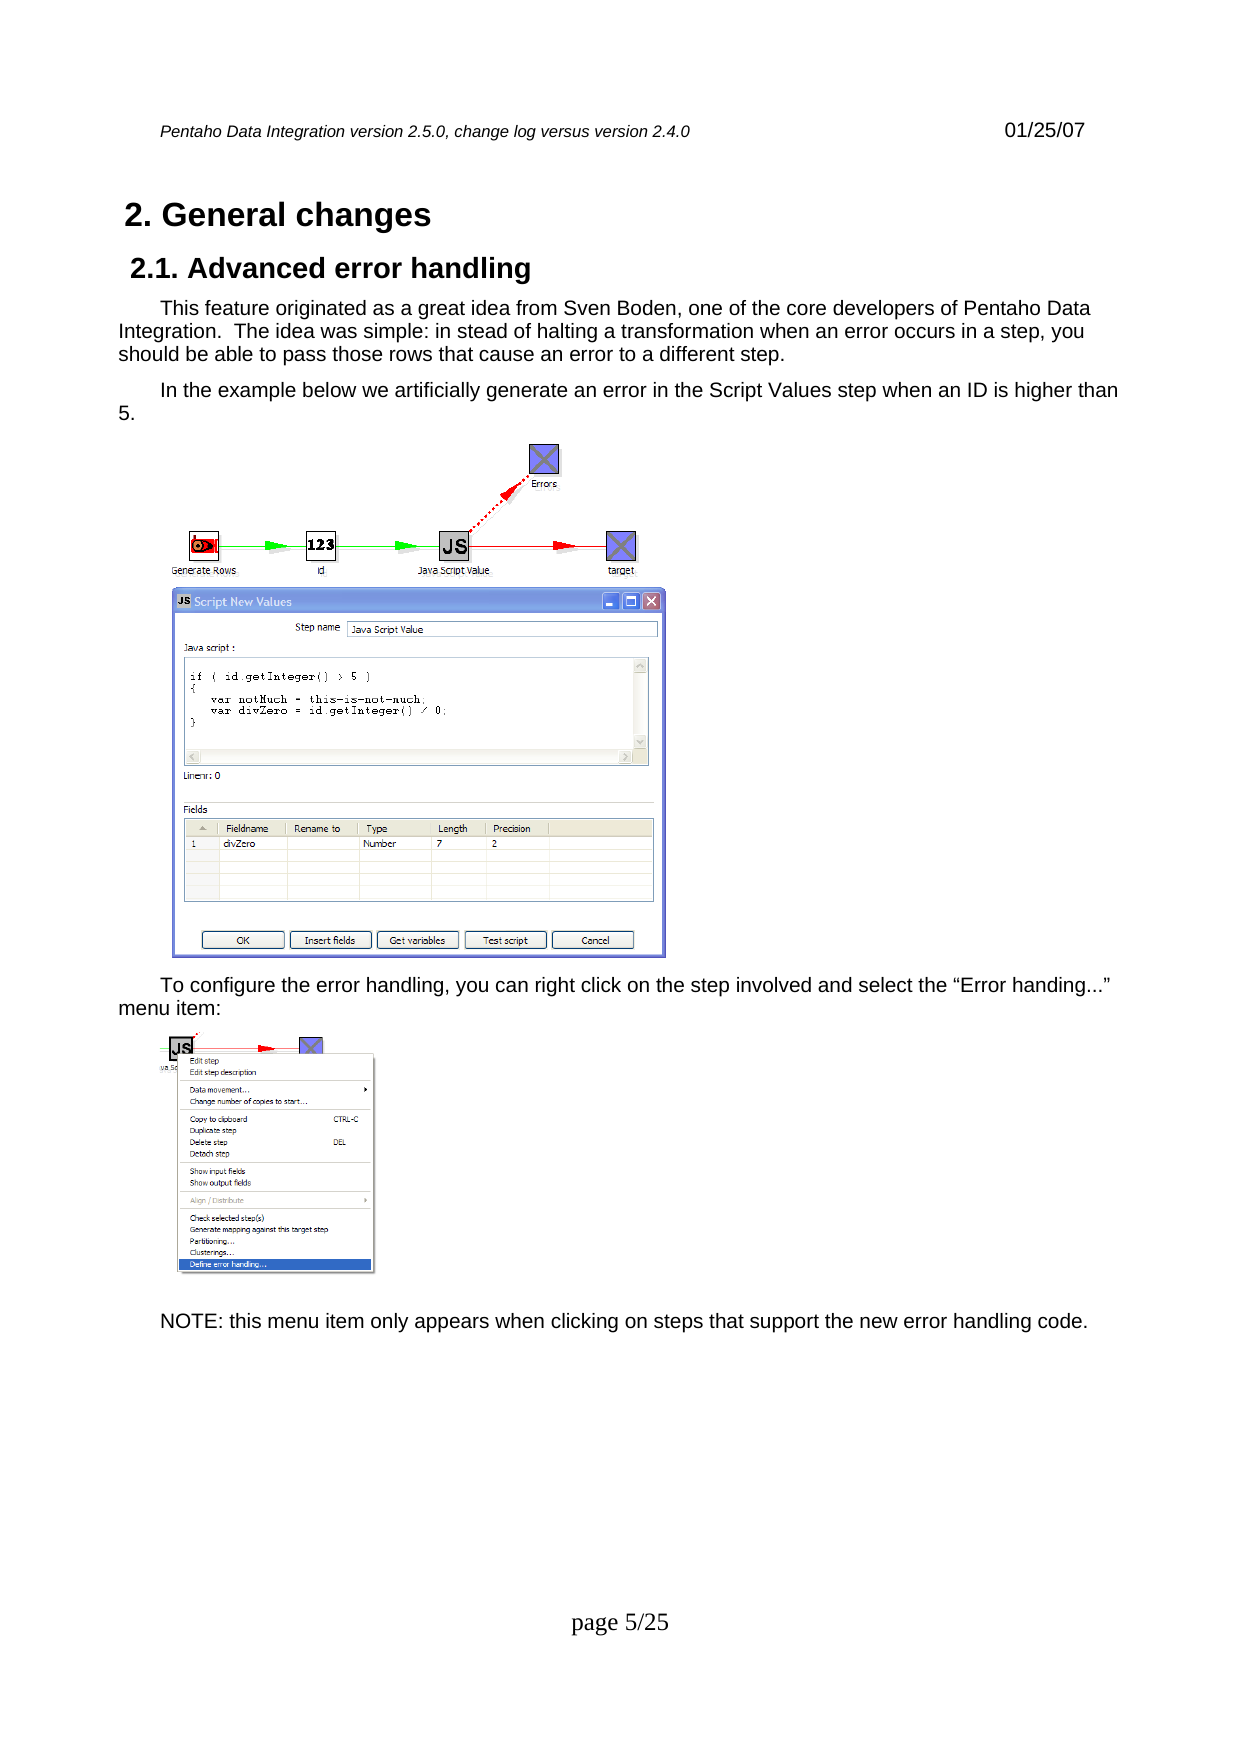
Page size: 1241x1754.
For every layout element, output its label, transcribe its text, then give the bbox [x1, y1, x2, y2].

text This feature originated as a great idea from Sven Boden, one of the core developers of Pentaho Data Integration. The idea was simple: in stead of halting a transformation when an error occurs in a step, you should be able to pass those rows that cause an error to a different step. [118, 296, 1122, 366]
picture [159, 437, 668, 961]
text To configure the error handling, you can right click on the step involved and select the “Error handing...” menu item: [118, 973, 1122, 1020]
subtitle General changes [124, 196, 1122, 233]
text In the example below we artificially generate an error in the Script Values step when an ID is higher than 5. [118, 378, 1122, 425]
subtitle Advanced error handling [130, 252, 1122, 284]
text NOTE: this menu item only appears when clicking on steps that support the new error handling code. [118, 1309, 1122, 1333]
picture [159, 1032, 407, 1297]
